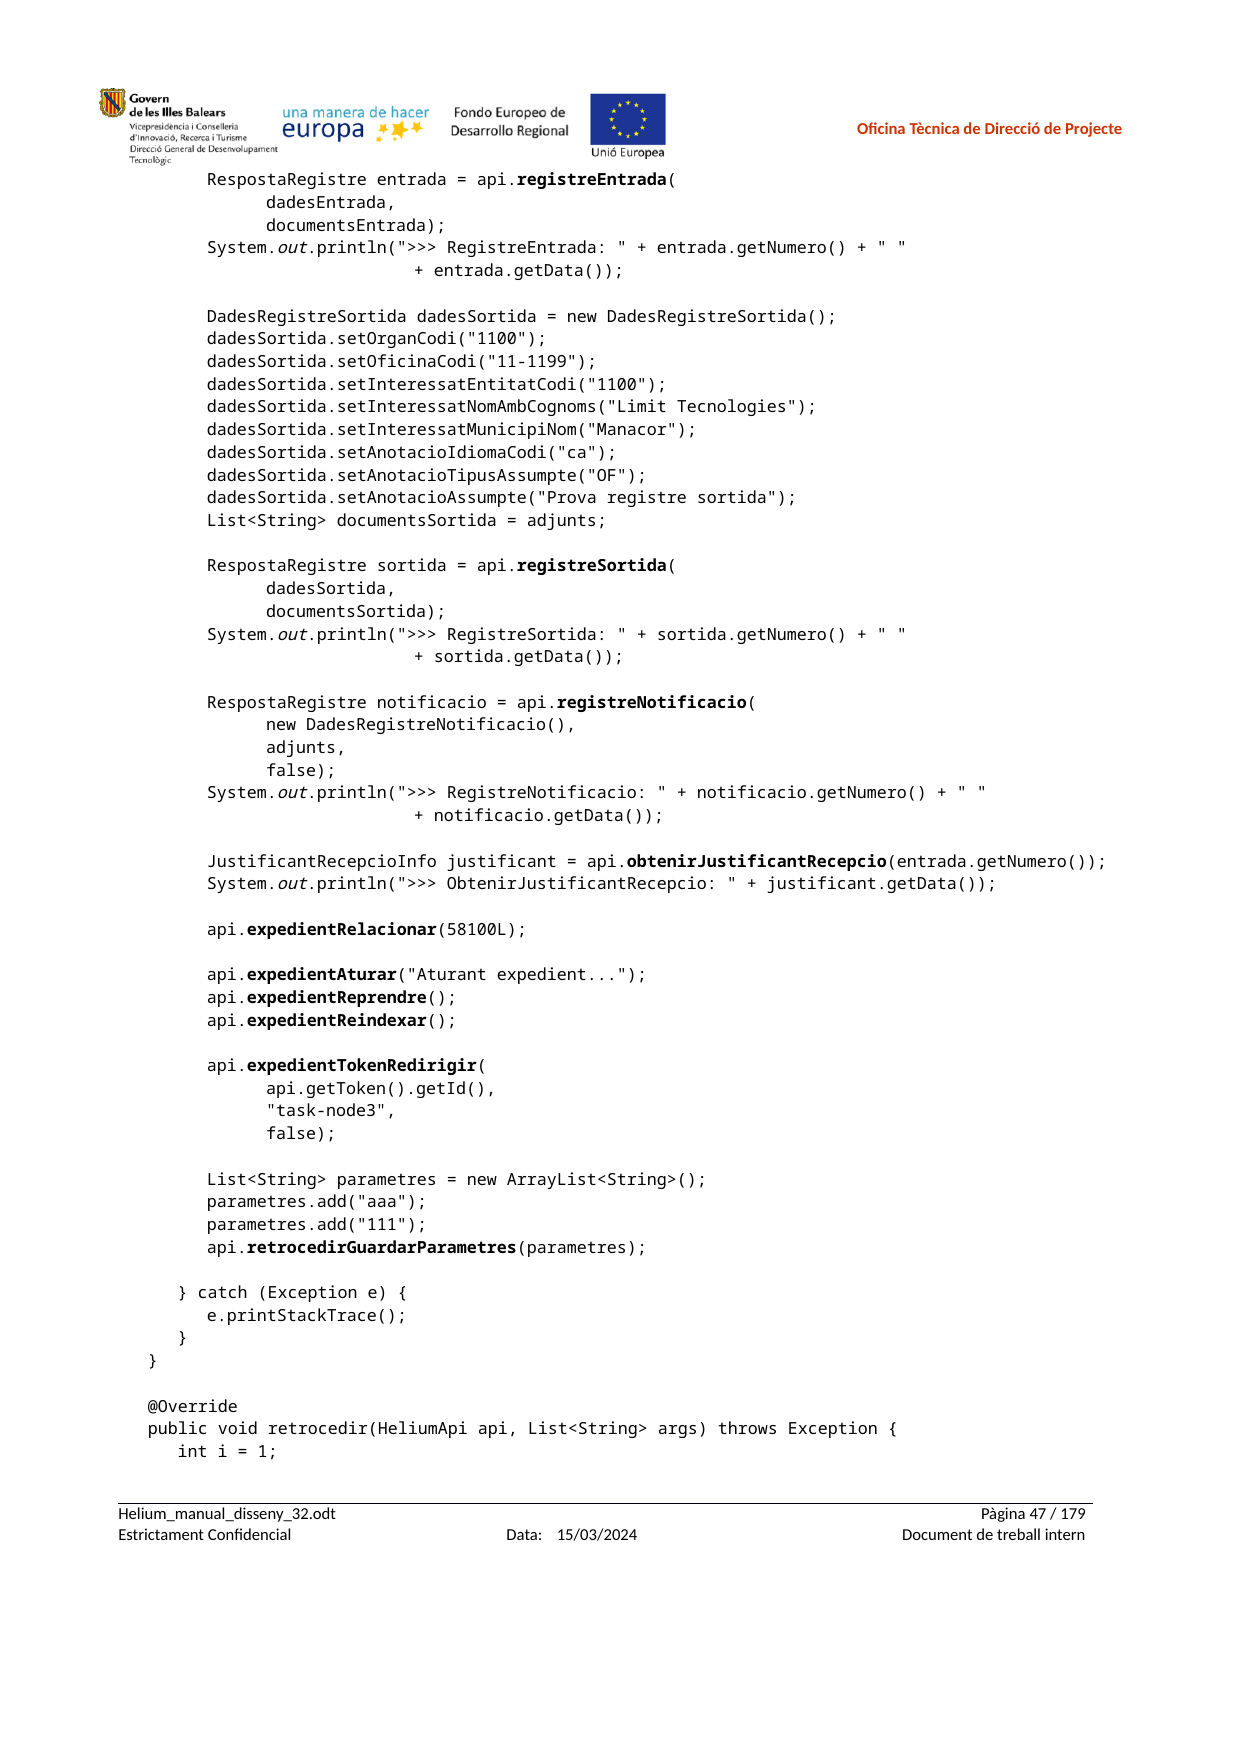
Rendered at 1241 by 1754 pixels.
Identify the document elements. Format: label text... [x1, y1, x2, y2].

text + sortida.getData()); [118, 645, 1122, 667]
text api.expedientRelacionar(58100L); [118, 917, 1122, 940]
text dadesSortida.setOficinaCodi("11-1199"); [118, 349, 1122, 372]
text documentsSortida); [118, 599, 1122, 622]
text RespostaRegistre entrada = api.registreEntrada( [118, 168, 1122, 191]
text List<String> documentsSortida = adjunts; [118, 508, 1122, 531]
text parametres.add("aaa"); [118, 1190, 1122, 1212]
text } [118, 1326, 1122, 1349]
text false); [118, 758, 1122, 781]
text false); [118, 1122, 1122, 1144]
text new DadesRegistreNotificacio(), [118, 713, 1122, 736]
text api.getToken().getId(), [118, 1076, 1122, 1099]
text RespostaRegistre notificacio = api.registreNotificacio( [118, 690, 1122, 713]
text api.expedientReprendre(); [118, 985, 1122, 1008]
text RespostaRegistre sortida = api.registreSortida( [118, 554, 1122, 577]
text dadesSortida.setOrganCodi("1100"); [118, 327, 1122, 349]
text DadesRegistreSortida dadesSortida = new DadesRegistreSortida(); [118, 304, 1122, 327]
text System.out.println(">>> RegistreNotificacio: " + notificacio.getNumero() + " " [118, 781, 1122, 804]
text } [118, 1349, 1122, 1371]
text JustificantRecepcioInfo justificant = api.obtenirJustificantRecepcio(entrada.getNumero()); [118, 849, 1122, 872]
text dadesSortida.setAnotacioIdiomaCodi("ca"); [118, 440, 1122, 463]
text "task-node3", [118, 1099, 1122, 1122]
text adjunts, [118, 736, 1122, 758]
text api.retrocedirGuardarParametres(parametres); [118, 1235, 1122, 1258]
text dadesSortida, [118, 577, 1122, 599]
text api.expedientAturar("Aturant expedient..."); [118, 963, 1122, 985]
text dadesSortida.setInteressatMunicipiNom("Manacor"); [118, 418, 1122, 440]
text dadesSortida.setAnotacioTipusAssumpte("OF"); [118, 463, 1122, 486]
text dadesSortida.setInteressatNomAmbCognoms("Limit Tecnologies"); [118, 395, 1122, 418]
text documentsEntrada); [118, 213, 1122, 236]
text parametres.add("111"); [118, 1212, 1122, 1235]
text List<String> parametres = new ArrayList<String>(); [118, 1167, 1122, 1190]
text System.out.println(">>> RegistreSortida: " + sortida.getNumero() + " " [118, 622, 1122, 645]
text api.expedientReindexar(); [118, 1008, 1122, 1031]
text } catch (Exception e) { [118, 1281, 1122, 1303]
text + notificacio.getData()); [118, 804, 1122, 826]
text int i = 1; [118, 1439, 1122, 1462]
text public void retrocedir(HeliumApi api, List<String> args) throws Exception { [118, 1417, 1122, 1439]
text dadesSortida.setAnotacioAssumpte("Prova registre sortida"); [118, 486, 1122, 508]
text api.expedientTokenRedirigir( [118, 1053, 1122, 1076]
text dadesEntrada, [118, 191, 1122, 213]
text System.out.println(">>> RegistreEntrada: " + entrada.getNumero() + " " [118, 236, 1122, 259]
text @Override [118, 1394, 1122, 1417]
picture [99, 87, 668, 166]
text System.out.println(">>> ObtenirJustificantRecepcio: " + justificant.getData()); [118, 872, 1122, 894]
text e.printStackTrace(); [118, 1303, 1122, 1326]
text + entrada.getData()); [118, 259, 1122, 281]
text dadesSortida.setInteressatEntitatCodi("1100"); [118, 372, 1122, 395]
